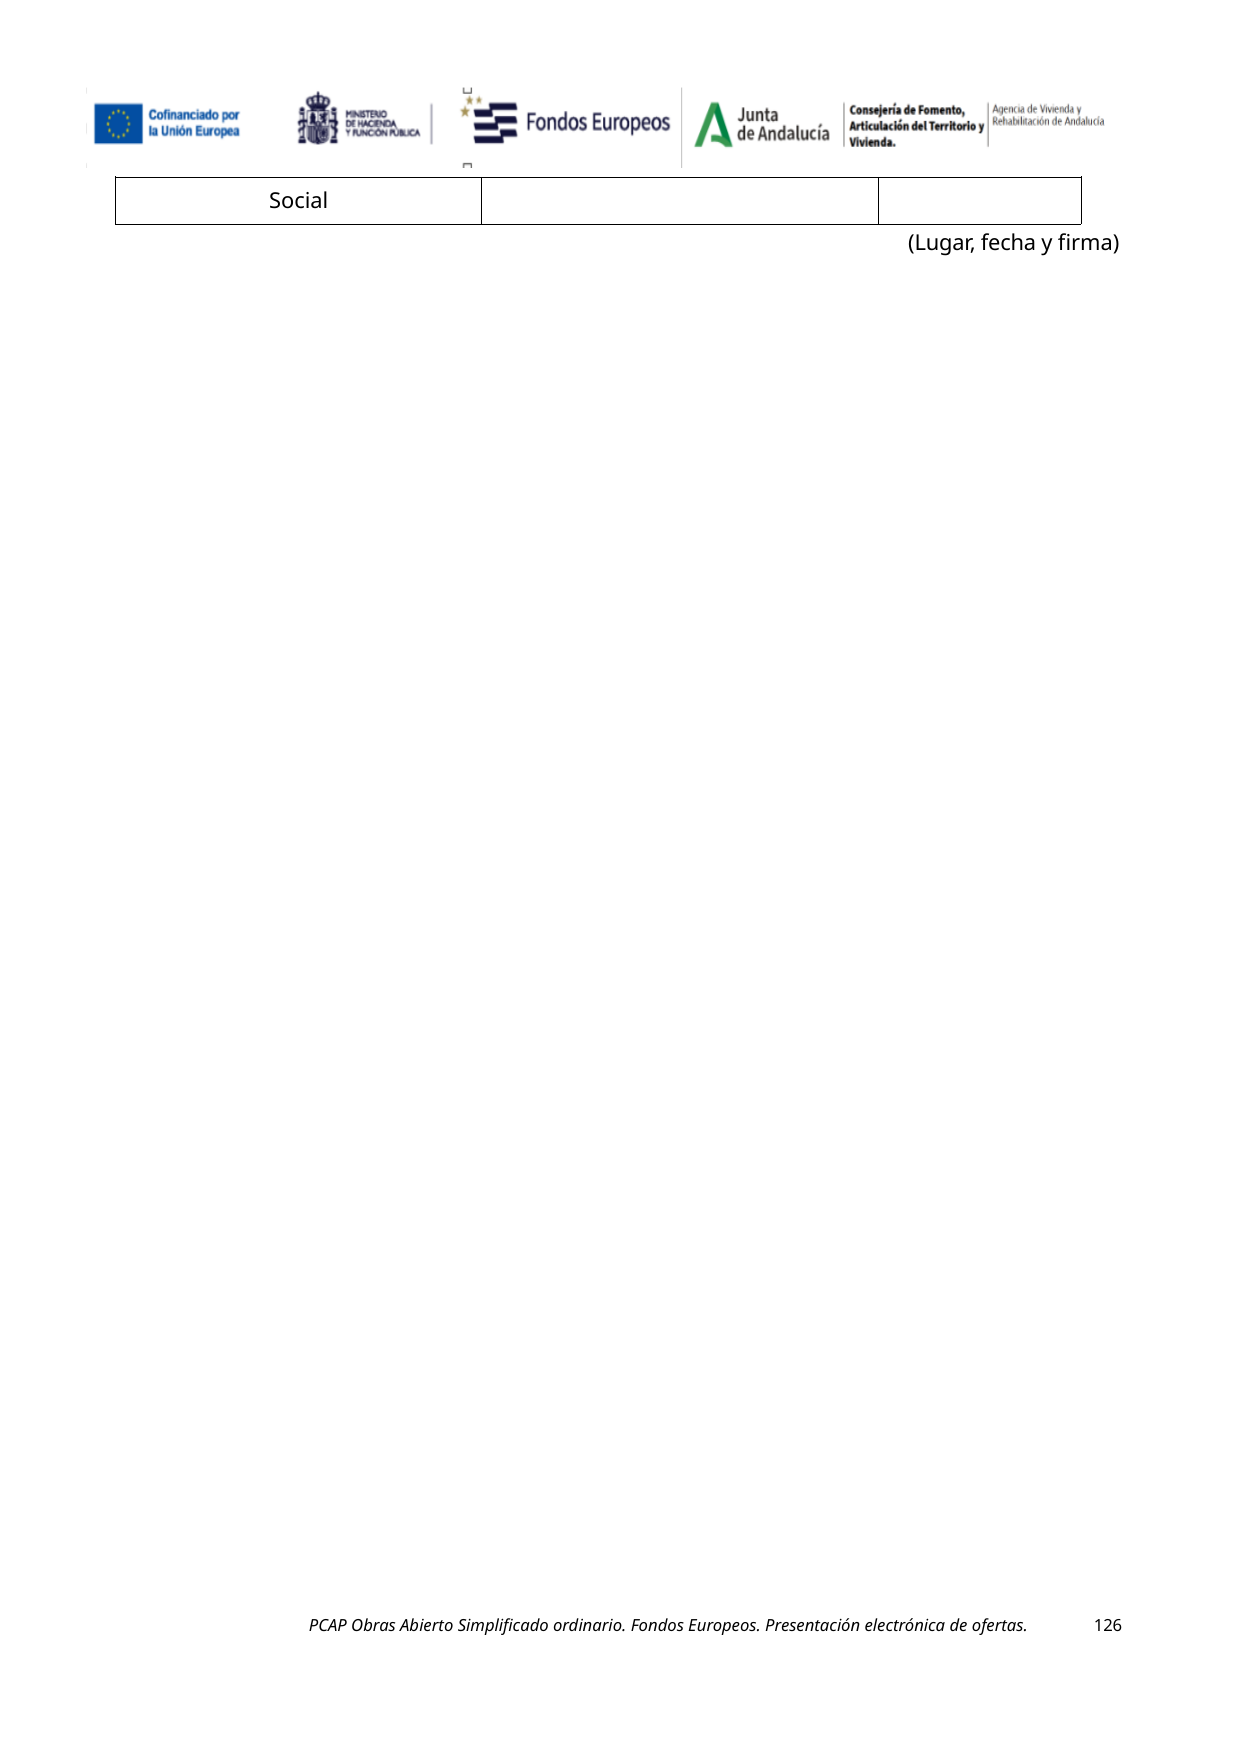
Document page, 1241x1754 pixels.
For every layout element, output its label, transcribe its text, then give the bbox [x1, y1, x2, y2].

table_cell [879, 178, 1081, 224]
picture [86, 84, 1118, 168]
table_cell [482, 178, 878, 224]
text (Lugar, fecha y firma) [118, 224, 1122, 260]
table_cell Social [116, 178, 481, 224]
